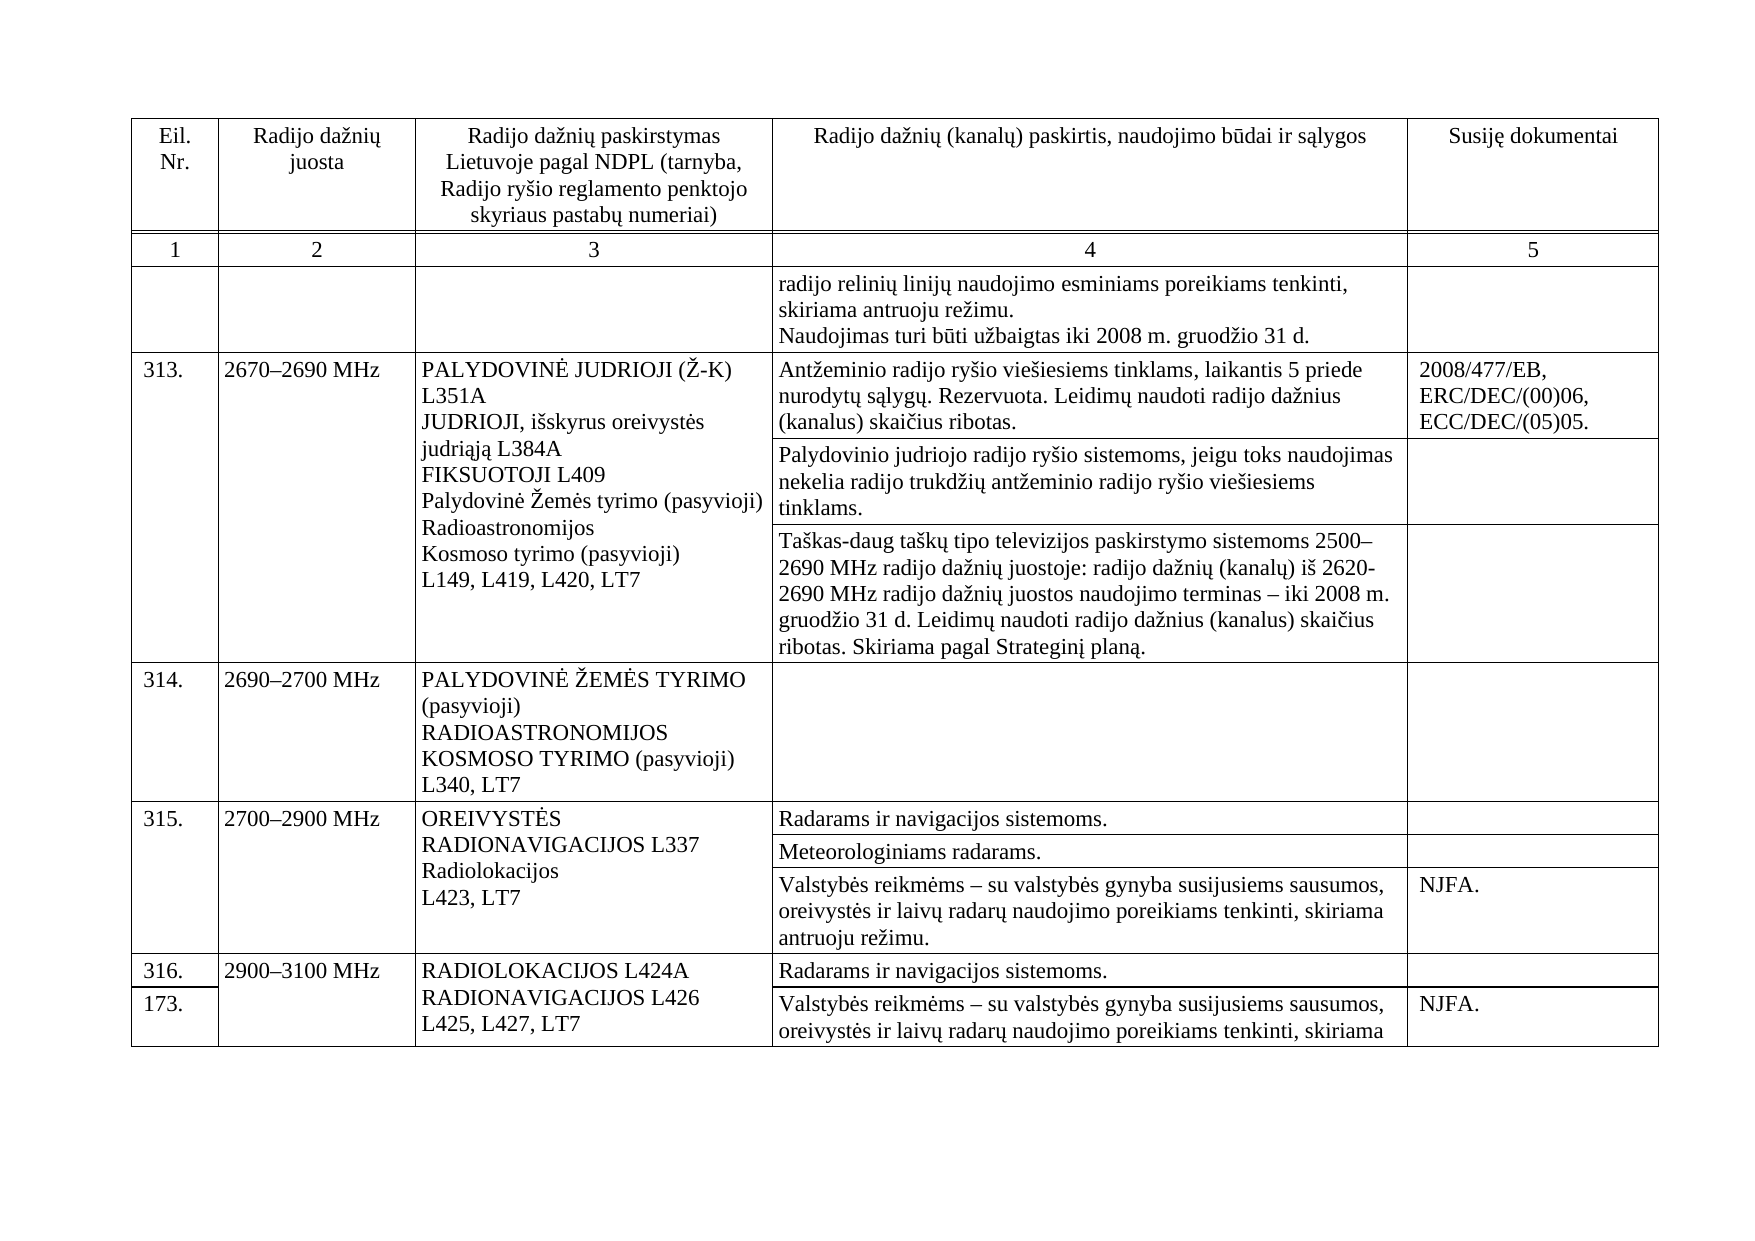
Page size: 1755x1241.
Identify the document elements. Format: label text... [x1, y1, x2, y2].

table_cell Meteorologiniams radarams. [773, 835, 1407, 867]
table_cell 2900–3100 MHz [219, 954, 415, 1046]
table_cell 2008/477/EB, ERC/DEC/(00)06, ECC/DEC/(05)05. [1408, 353, 1658, 438]
table_cell Valstybės reikmėms – su valstybės gynyba susijusiems sausumos, oreivystės ir laivų radarų naudojimo poreikiams tenkinti, skiriama [773, 988, 1407, 1046]
table_cell 2 [219, 234, 415, 266]
table_cell [1408, 954, 1658, 986]
table_cell [1408, 663, 1658, 801]
table_cell [773, 663, 1407, 801]
table_cell 3 [416, 234, 772, 266]
table_cell 173. [132, 988, 218, 1046]
table_cell [1408, 439, 1658, 523]
table_cell NJFA. [1408, 868, 1658, 953]
table_cell Antžeminio radijo ryšio viešiesiems tinklams, laikantis 5 priede nurodytų sąlygų. Rezervuota. Leidimų naudoti radijo dažnius (kanalus) skaičius ribotas. [773, 353, 1407, 438]
table_cell radijo relinių linijų naudojimo esminiams poreikiams tenkinti, skiriama antruoju režimu. Naudojimas turi būti užbaigtas iki 2008 m. gruodžio 31 d. [773, 267, 1407, 352]
table_cell PALYDOVINĖ ŽEMĖS TYRIMO (pasyvioji) RADIOASTRONOMIJOS KOSMOSO TYRIMO (pasyvioji) L340, LT7 [416, 663, 772, 801]
table_cell Valstybės reikmėms – su valstybės gynyba susijusiems sausumos, oreivystės ir laivų radarų naudojimo poreikiams tenkinti, skiriama antruoju režimu. [773, 868, 1407, 953]
table_cell [1408, 267, 1658, 352]
table_cell [416, 267, 772, 352]
table_cell [132, 267, 218, 352]
table_cell 316. [132, 954, 218, 986]
table_cell Taškas-daug taškų tipo televizijos paskirstymo sistemoms 2500–2690 MHz radijo dažnių juostoje: radijo dažnių (kanalų) iš 2620-2690 MHz radijo dažnių juostos naudojimo terminas – iki 2008 m. gruodžio 31 d. Leidimų naudoti radijo dažnius (kanalus) skaičius ribotas. Skiriama pagal Strateginį planą. [773, 525, 1407, 662]
table_cell 5 [1408, 234, 1658, 266]
table_cell NJFA. [1408, 988, 1658, 1046]
table_header Radijo dažnių (kanalų) paskirtis, naudojimo būdai ir sąlygos [773, 119, 1407, 230]
table_cell [1408, 525, 1658, 662]
table_cell Radarams ir navigacijos sistemoms. [773, 802, 1407, 834]
table_cell 313. [132, 353, 218, 662]
table_header Susiję dokumentai [1408, 119, 1658, 230]
table_cell 2670–2690 MHz [219, 353, 415, 662]
table_cell 315. [132, 802, 218, 953]
table_cell 4 [773, 234, 1407, 266]
table_cell OREIVYSTĖS RADIONAVIGACIJOS L337 Radiolokacijos L423, LT7 [416, 802, 772, 953]
table_header Radijo dažnių paskirstymas Lietuvoje pagal NDPL (tarnyba, Radijo ryšio reglamento penktojo skyriaus pastabų numeriai) [416, 119, 772, 230]
table_cell [1408, 802, 1658, 834]
table_cell 1 [132, 234, 218, 266]
table_header Eil. Nr. [132, 119, 218, 230]
table_cell [1408, 835, 1658, 867]
table_cell RADIOLOKACIJOS L424A RADIONAVIGACIJOS L426 L425, L427, LT7 [416, 954, 772, 1046]
table_cell Radarams ir navigacijos sistemoms. [773, 954, 1407, 986]
table_header Radijo dažnių juosta [219, 119, 415, 230]
table_cell 2700–2900 MHz [219, 802, 415, 953]
table_cell 2690–2700 MHz [219, 663, 415, 801]
table_cell PALYDOVINĖ JUDRIOJI (Ž-K) L351A JUDRIOJI, išskyrus oreivystės judriąją L384A FIKSUOTOJI L409 Palydovinė Žemės tyrimo (pasyvioji) Radioastronomijos Kosmoso tyrimo (pasyvioji) L149, L419, L420, LT7 [416, 353, 772, 662]
table_cell 314. [132, 663, 218, 801]
table_cell [219, 267, 415, 352]
table_cell Palydovinio judriojo radijo ryšio sistemoms, jeigu toks naudojimas nekelia radijo trukdžių antžeminio radijo ryšio viešiesiems tinklams. [773, 439, 1407, 523]
